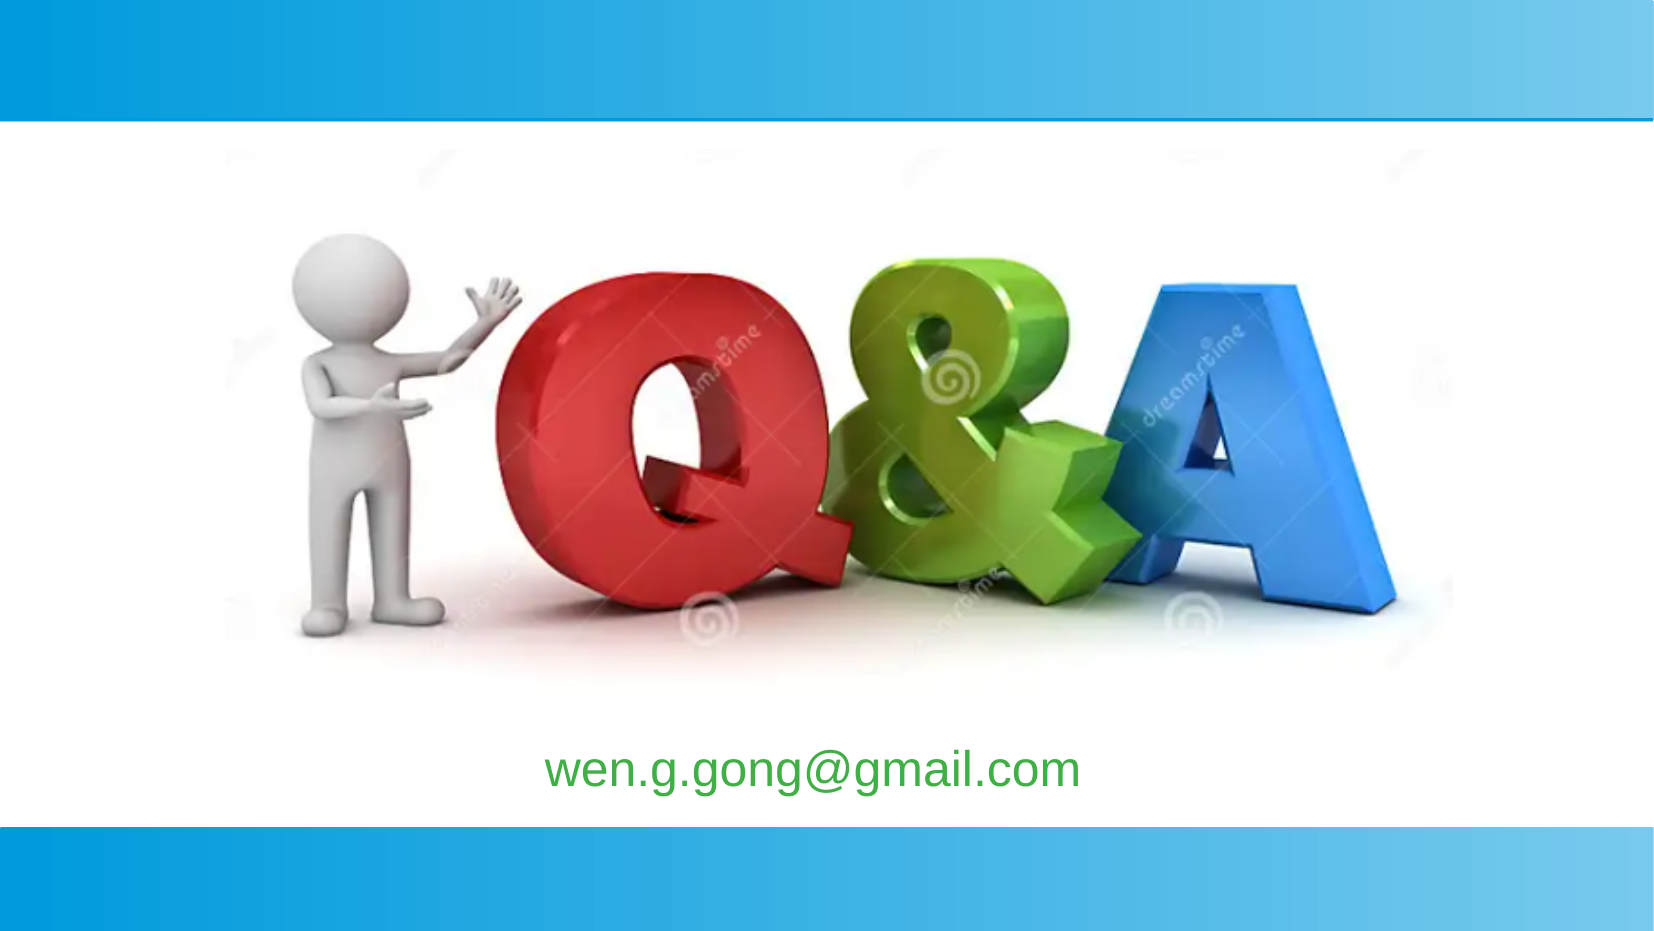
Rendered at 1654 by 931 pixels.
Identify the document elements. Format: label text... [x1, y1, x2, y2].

title wen.g.gong@gmail.com [75, 712, 1552, 826]
picture [225, 149, 1453, 713]
